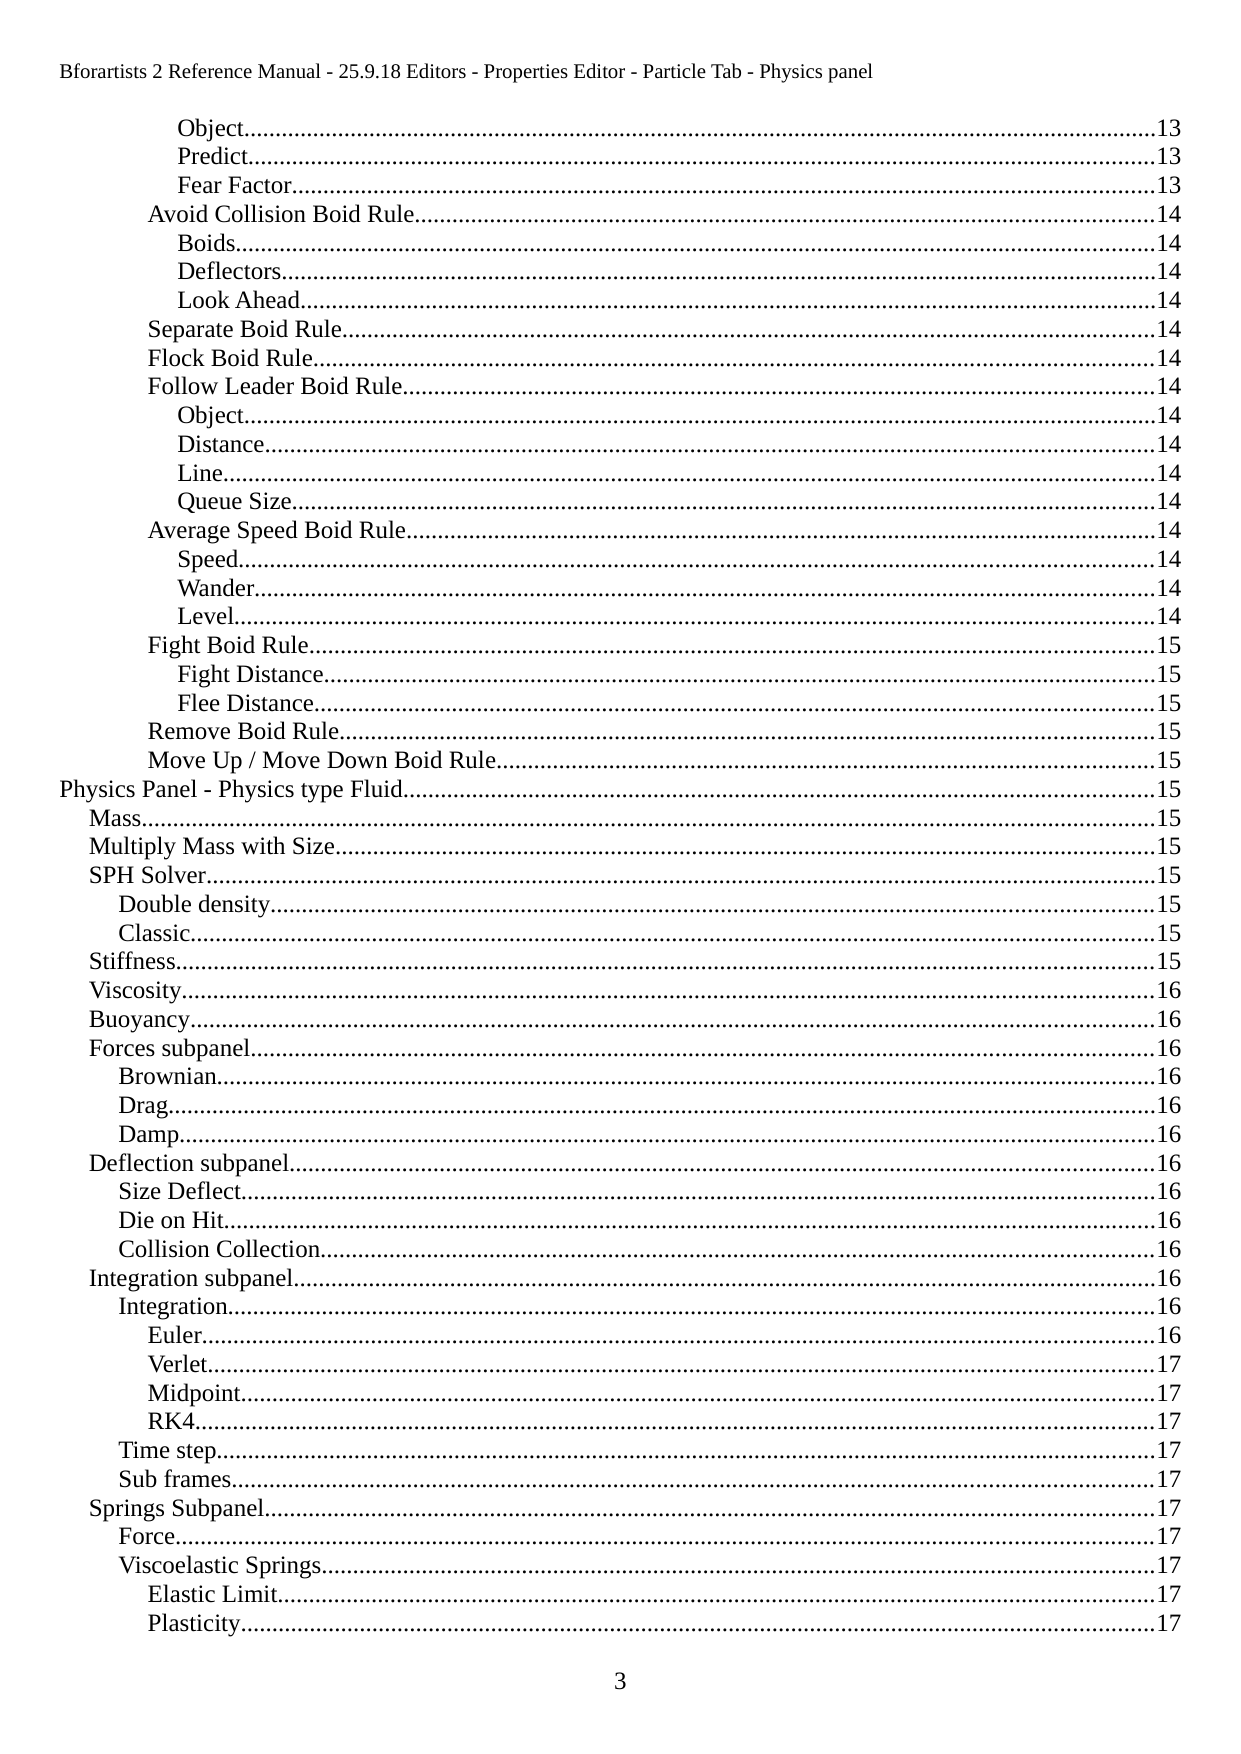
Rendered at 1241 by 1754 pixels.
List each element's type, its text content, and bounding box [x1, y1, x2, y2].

text Deflection subpanel 16 [88, 1148, 1181, 1176]
text Damp 16 [118, 1119, 1181, 1148]
text Springs Subpanel 17 [88, 1493, 1181, 1521]
text Flock Boid Rule 14 [147, 343, 1181, 371]
text Mass 15 [88, 803, 1181, 831]
text Distance 14 [177, 429, 1181, 458]
text Flee Distance 15 [177, 688, 1181, 716]
text Physics Panel - Physics type Fluid 15 [59, 774, 1181, 803]
text Object 13 [177, 113, 1181, 141]
text Classic 15 [118, 918, 1181, 946]
text Avoid Collision Boid Rule 14 [147, 199, 1181, 228]
text Follow Leader Boid Rule 14 [147, 371, 1181, 400]
text RK4 17 [147, 1406, 1181, 1435]
text Euler 16 [147, 1320, 1181, 1349]
text Remove Boid Rule 15 [147, 716, 1181, 745]
text SPH Solver 15 [88, 860, 1181, 889]
text Sub frames 17 [118, 1464, 1181, 1493]
text Look Ahead 14 [177, 285, 1181, 314]
text Brownian 16 [118, 1061, 1181, 1090]
text Stiffness 15 [88, 946, 1181, 975]
text Multiply Mass with Size 15 [88, 831, 1181, 860]
text Fight Boid Rule 15 [147, 630, 1181, 659]
text Level 14 [177, 601, 1181, 630]
text Move Up / Move Down Boid Rule 15 [147, 745, 1181, 774]
text Collision Collection 16 [118, 1234, 1181, 1263]
text Time step 17 [118, 1435, 1181, 1464]
text Fear Factor 13 [177, 170, 1181, 199]
text Die on Hit 16 [118, 1205, 1181, 1234]
text Deflectors 14 [177, 256, 1181, 285]
text Drag 16 [118, 1090, 1181, 1119]
text Verlet 17 [147, 1349, 1181, 1378]
text Force 17 [118, 1521, 1181, 1550]
text Fight Distance 15 [177, 659, 1181, 688]
text Viscoelastic Springs 17 [118, 1550, 1181, 1579]
text Plasticity 17 [147, 1608, 1181, 1636]
text Midpoint 17 [147, 1378, 1181, 1406]
text Boids 14 [177, 228, 1181, 256]
text Size Deflect 16 [118, 1176, 1181, 1205]
text Integration 16 [118, 1291, 1181, 1320]
text Viscosity 16 [88, 975, 1181, 1004]
text Wander 14 [177, 573, 1181, 601]
text Separate Boid Rule 14 [147, 314, 1181, 343]
text Forces subpanel 16 [88, 1033, 1181, 1061]
text Line 14 [177, 458, 1181, 486]
text Buoyancy 16 [88, 1004, 1181, 1033]
text Integration subpanel 16 [88, 1263, 1181, 1291]
text Average Speed Boid Rule 14 [147, 515, 1181, 544]
text Elastic Limit 17 [147, 1579, 1181, 1608]
text Object 14 [177, 400, 1181, 429]
text Speed 14 [177, 544, 1181, 573]
text Predict 13 [177, 141, 1181, 170]
text Double density 15 [118, 889, 1181, 918]
text Queue Size 14 [177, 486, 1181, 515]
